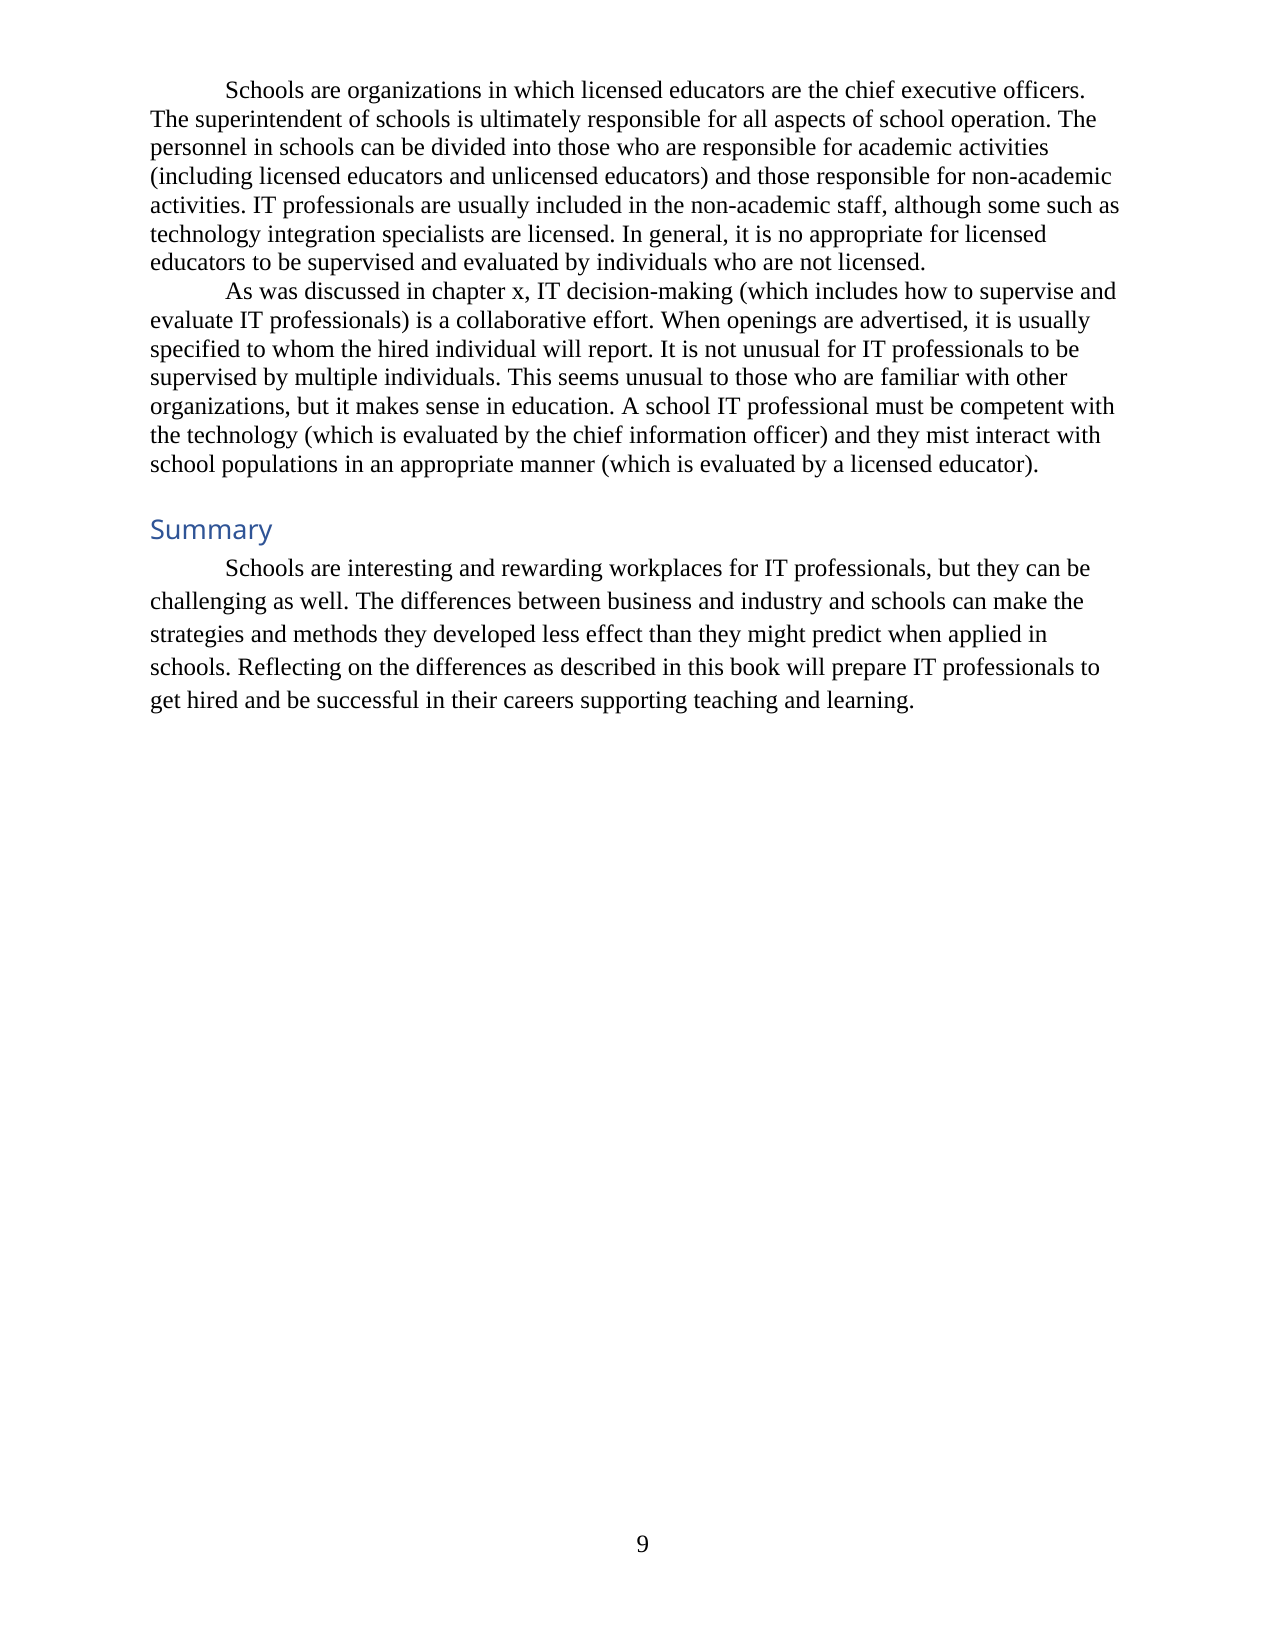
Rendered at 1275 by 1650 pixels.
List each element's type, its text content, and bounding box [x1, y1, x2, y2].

text Schools are interesting and rewarding workplaces for IT professionals, but they can be challenging as well. The differences between business and industry and schools can make the strategies and methods they developed less effect than they might predict when applied in schools. Reflecting on the differences as described in this book will prepare IT professionals to get hired and be successful in their careers supporting teaching and learning. [150, 553, 1125, 714]
text As was discussed in chapter x, IT decision-making (which includes how to supervise and evaluate IT professionals) is a collaborative effort. When openings are advertised, it is usually specified to whom the hired individual will report. It is not unusual for IT professionals to be supervised by multiple individuals. This seems unusual to those who are familiar with other organizations, but it makes sense in education. A school IT professional must be competent with the technology (which is evaluated by the chief information officer) and they mist interact with school populations in an appropriate manner (which is evaluated by a licensed educator). [150, 276, 1125, 477]
text Schools are organizations in which licensed educators are the chief executive officers. The superintendent of schools is ultimately responsible for all aspects of school operation. The personnel in schools can be divided into those who are responsible for academic activities (including licensed educators and unlicensed educators) and those responsible for non-academic activities. IT professionals are usually included in the non-academic staff, although some such as technology integration specialists are licensed. In general, it is no appropriate for licensed educators to be supervised and evaluated by individuals who are not licensed. [150, 75, 1125, 276]
subtitle Summary [150, 510, 1125, 547]
